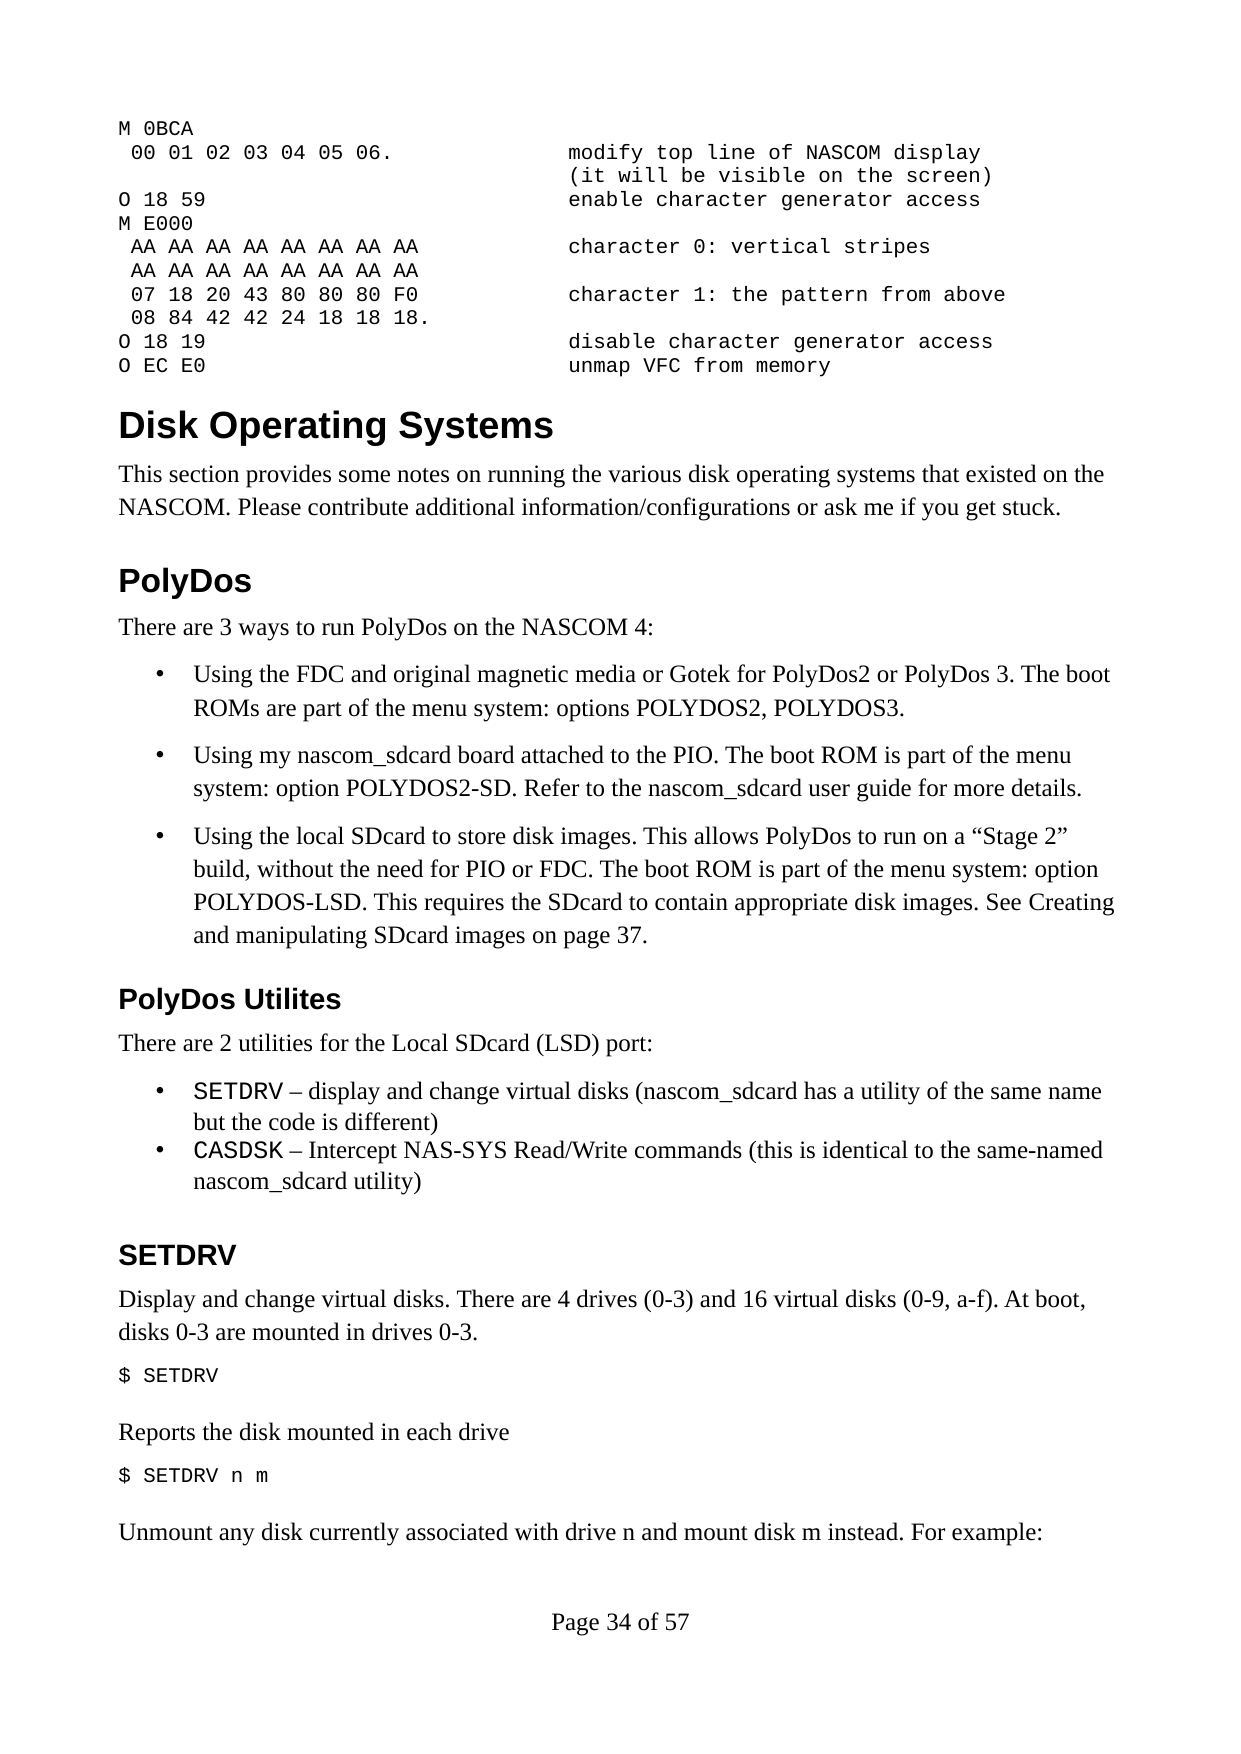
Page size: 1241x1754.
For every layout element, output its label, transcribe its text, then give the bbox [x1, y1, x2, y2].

text 00 01 02 03 04 05 06. modify top line of NASCOM display [118, 142, 1122, 165]
text Unmount any disk currently associated with drive n and mount disk m instead. For example: [118, 1517, 1122, 1546]
subtitle Disk Operating Systems [118, 403, 1122, 447]
text AA AA AA AA AA AA AA AA character 0: vertical stripes [118, 236, 1122, 260]
text 07 18 20 43 80 80 80 F0 character 1: the pattern from above [118, 284, 1122, 307]
text AA AA AA AA AA AA AA AA [118, 260, 1122, 284]
subtitle SETDRV [118, 1238, 1122, 1272]
subtitle PolyDos [118, 561, 1122, 599]
text There are 2 utilities for the Local SDcard (LSD) port: [118, 1028, 1122, 1057]
text (it will be visible on the screen) [118, 165, 1122, 189]
list Using the local SDcard to store disk images. This allows PolyDos to run on a “Stage 2” build, without the need for PIO or FDC. The boot ROM is part of the menu system: option POLYDOS-LSD. This requires the SDcard to contain appropriate disk images. See Creating and manipulating SDcard images on page 37. [156, 821, 1122, 949]
text There are 3 ways to run PolyDos on the NASCOM 4: [118, 612, 1122, 641]
text O 18 19 disable character generator access [118, 331, 1122, 354]
text Reports the disk mounted in each drive [118, 1417, 1122, 1446]
text O EC E0 unmap VFC from memory [118, 354, 1122, 378]
text M E000 [118, 213, 1122, 236]
text This section provides some notes on running the various disk operating systems that existed on the NASCOM. Please contribute additional information/configurations or ask me if you get stuck. [118, 459, 1122, 521]
subtitle PolyDos Utilites [118, 982, 1122, 1016]
list CASDSK – Intercept NAS-SYS Read/Write commands (this is identical to the same-named nascom_sdcard utility) [156, 1136, 1122, 1195]
text O 18 59 enable character generator access [118, 189, 1122, 213]
text M 0BCA [118, 118, 1122, 142]
text Display and change virtual disks. There are 4 drives (0-3) and 16 virtual disks (0-9, a-f). At boot, disks 0-3 are mounted in drives 0-3. [118, 1284, 1122, 1346]
text 08 84 42 42 24 18 18 18. [118, 307, 1122, 331]
list Using the FDC and original magnetic media or Gotek for PolyDos2 or PolyDos 3. The boot ROMs are part of the menu system: options POLYDOS2, POLYDOS3. [156, 659, 1122, 721]
list SETDRV – display and change virtual disks (nascom_sdcard has a utility of the same name but the code is different) [156, 1076, 1122, 1136]
text $ SETDRV [118, 1365, 1122, 1388]
text $ SETDRV n m [118, 1465, 1122, 1488]
list Using my nascom_sdcard board attached to the PIO. The boot ROM is part of the menu system: option POLYDOS2-SD. Refer to the nascom_sdcard user guide for more details. [156, 740, 1122, 802]
